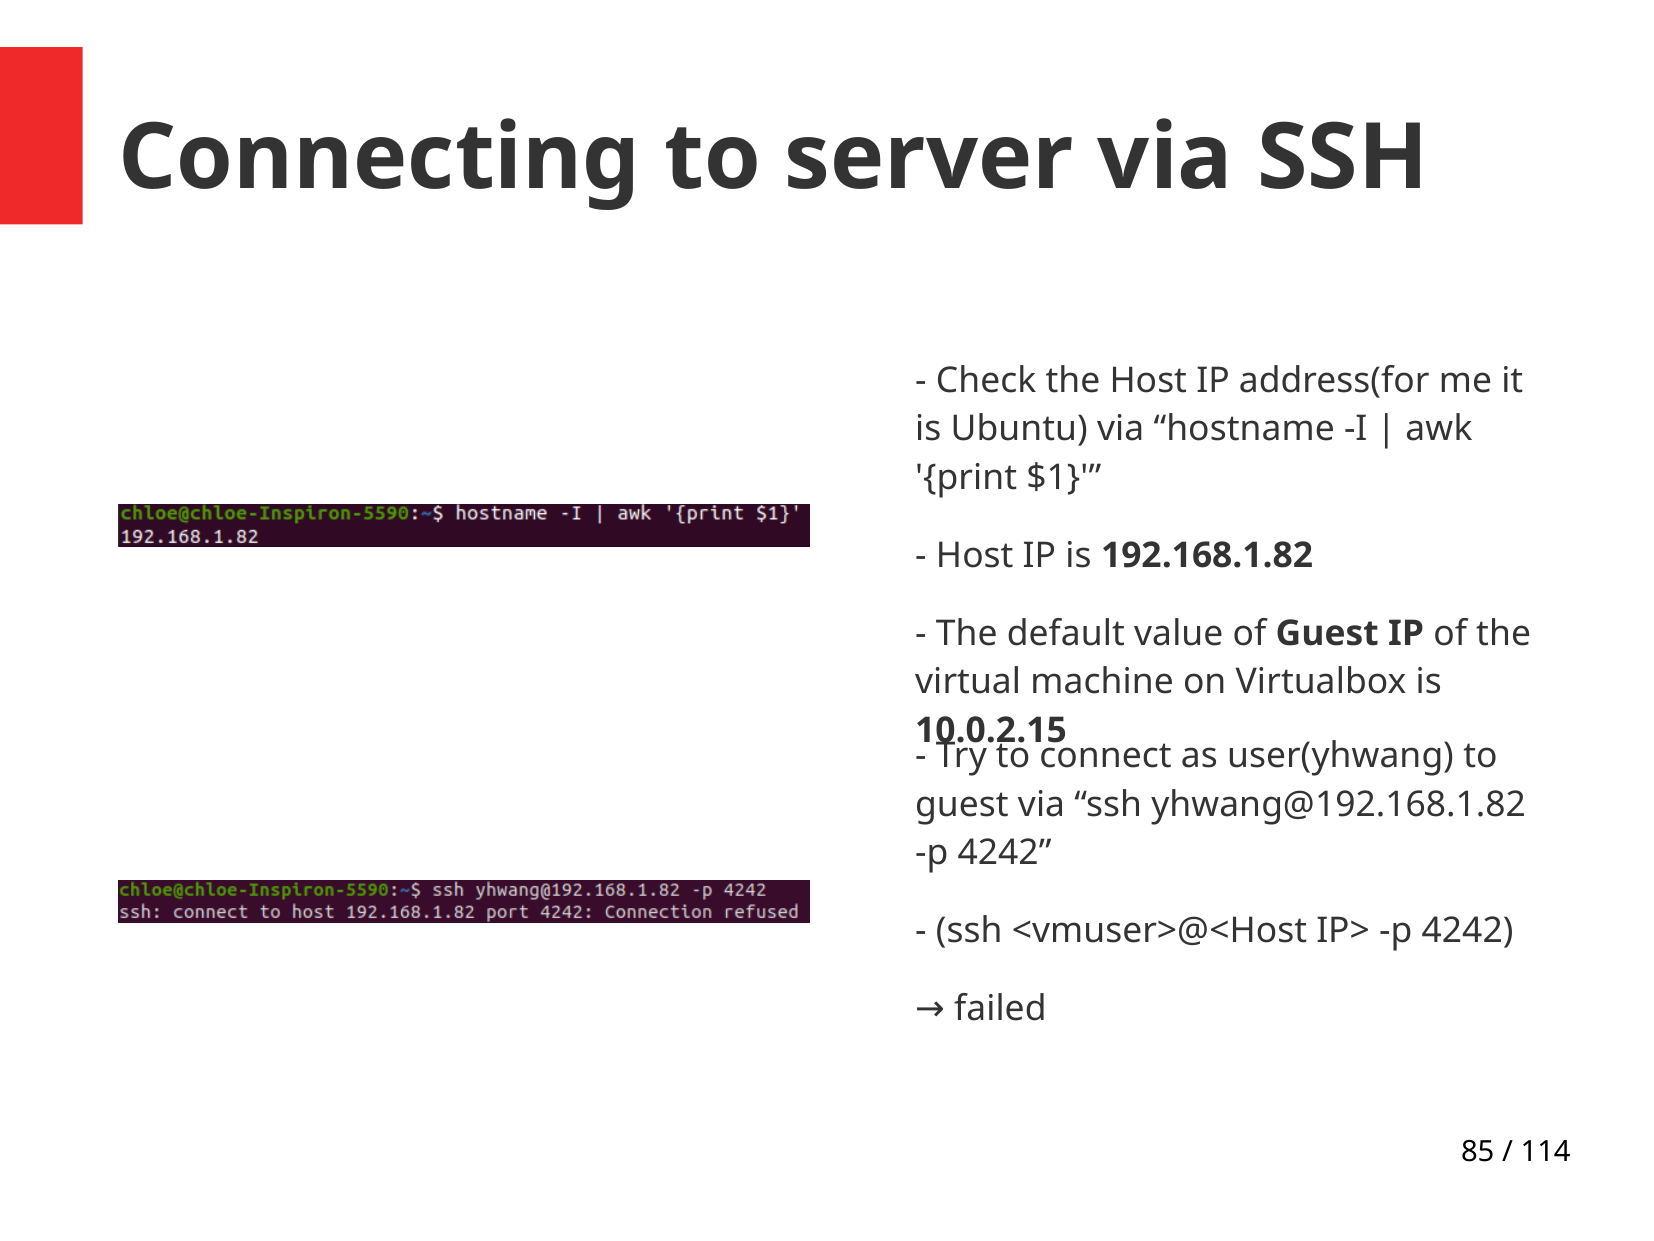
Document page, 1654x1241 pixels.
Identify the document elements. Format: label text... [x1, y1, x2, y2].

title Connecting to server via SSH [118, 45, 1571, 260]
list - Try to connect as user(yhwang) to guest via “ssh yhwang@192.168.1.82 -p 4242” - (ssh <vmuser>@<Host IP> -p 4242) → failed [844, 730, 1536, 1074]
picture [118, 880, 810, 923]
picture [118, 504, 810, 547]
list - Check the Host IP address(for me it is Ubuntu) via “hostname -I | awk '{print $1}'” - Host IP is 192.168.1.82 - The default value of Guest IP of the virtual machine on Virtualbox is 10.0.2.15 [844, 354, 1536, 698]
